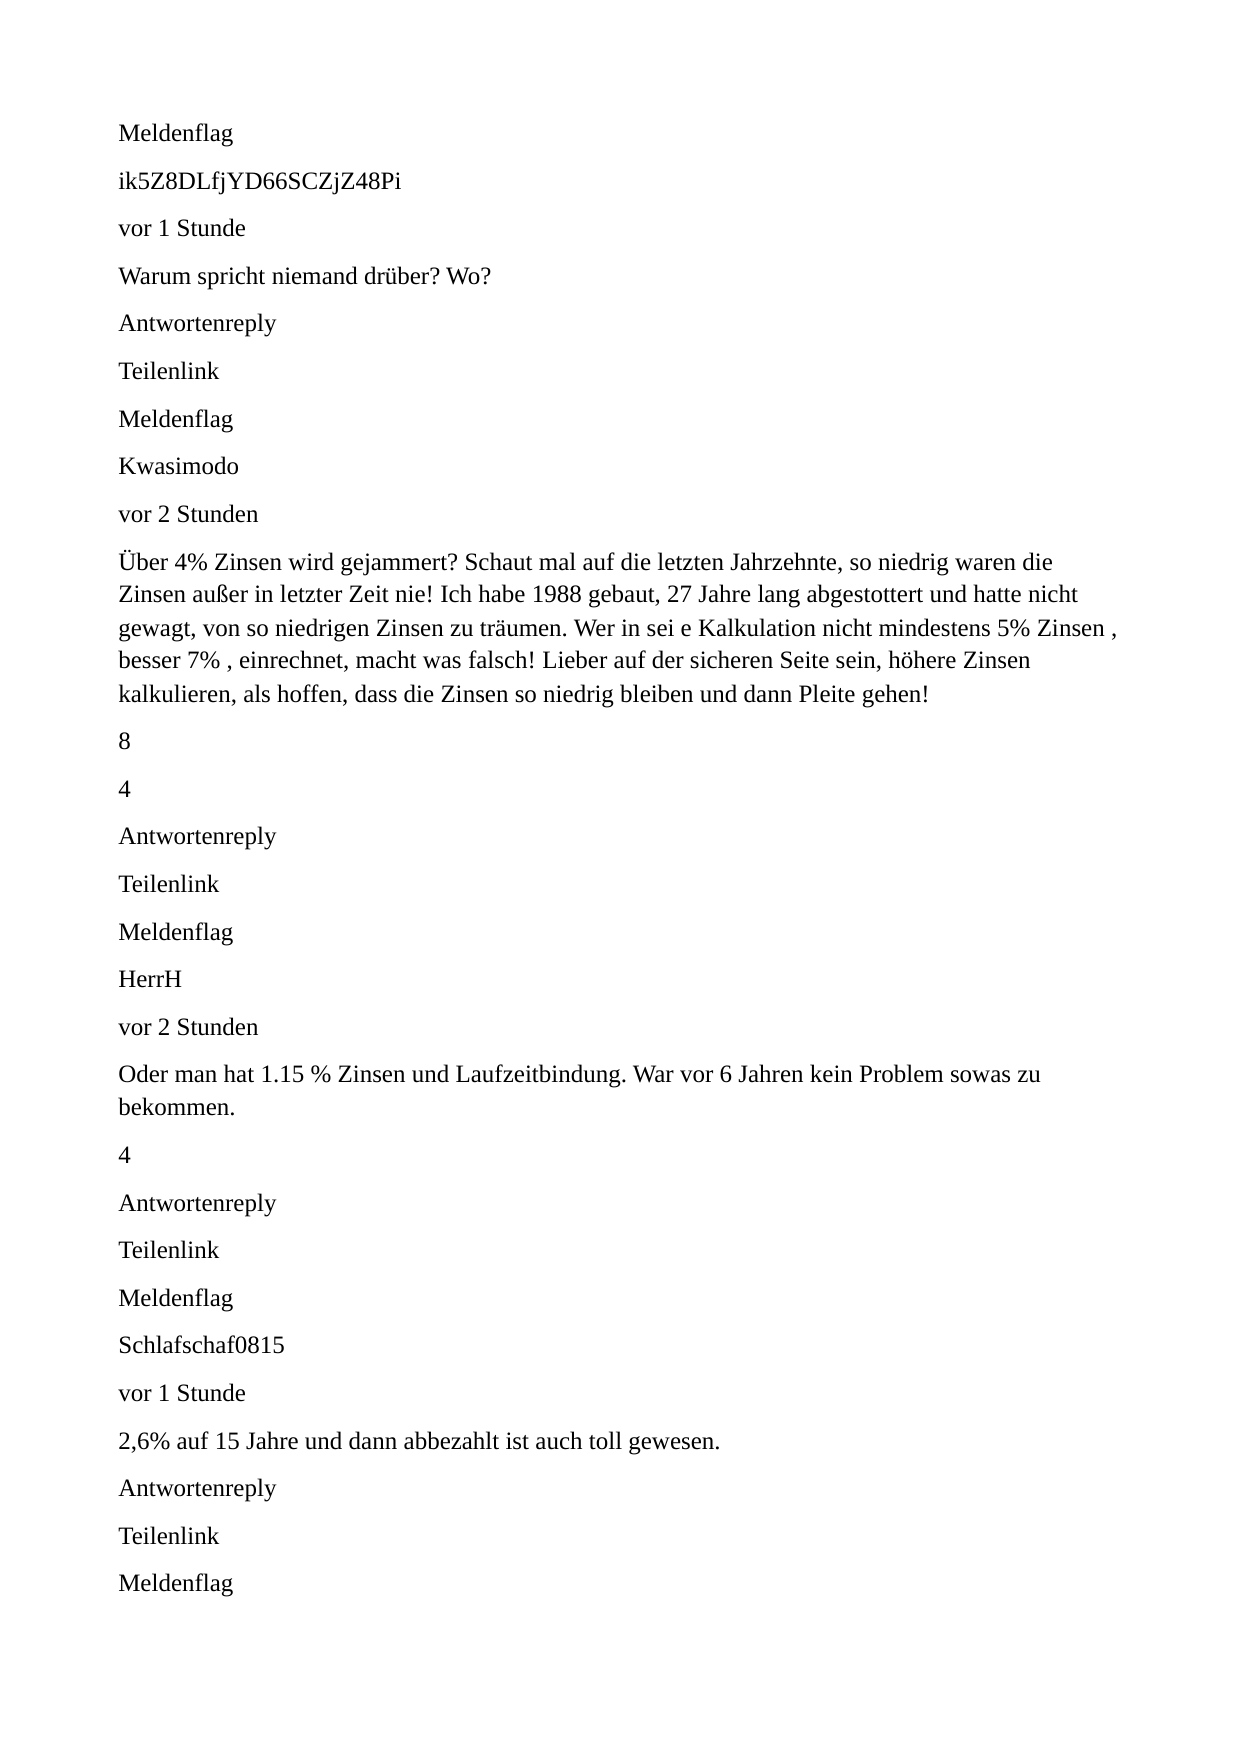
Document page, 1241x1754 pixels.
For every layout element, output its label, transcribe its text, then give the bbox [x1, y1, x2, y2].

text Über 4% Zinsen wird gejammert? Schaut mal auf die letzten Jahrzehnte, so niedrig waren die Zinsen außer in letzter Zeit nie! Ich habe 1988 gebaut, 27 Jahre lang abgestottert und hatte nicht gewagt, von so niedrigen Zinsen zu träumen. Wer in sei e Kalkulation nicht mindestens 5% Zinsen , besser 7% , einrechnet, macht was falsch! Lieber auf der sicheren Seite sein, höhere Zinsen kalkulieren, als hoffen, dass die Zinsen so niedrig bleiben und dann Pleite gehen! [118, 547, 1122, 707]
text Oder man hat 1.15 % Zinsen und Laufzeitbindung. War vor 6 Jahren kein Problem sowas zu bekommen. [118, 1059, 1122, 1121]
text vor 2 Stunden [118, 1012, 1122, 1041]
text 4 [118, 1140, 1122, 1169]
text Teilenlink [118, 1521, 1122, 1550]
text Antwortenreply [118, 1473, 1122, 1502]
text Teilenlink [118, 356, 1122, 385]
text Meldenflag [118, 917, 1122, 945]
text Schlafschaf0815 [118, 1331, 1122, 1359]
text Kwasimodo [118, 451, 1122, 480]
text 8 [118, 726, 1122, 755]
text vor 1 Stunde [118, 1378, 1122, 1407]
text Meldenflag [118, 118, 1122, 147]
text vor 1 Stunde [118, 213, 1122, 242]
text HerrH [118, 964, 1122, 993]
text 2,6% auf 15 Jahre und dann abbezahlt ist auch toll gewesen. [118, 1426, 1122, 1454]
text Antwortenreply [118, 821, 1122, 850]
text Teilenlink [118, 1235, 1122, 1264]
text Meldenflag [118, 404, 1122, 432]
text Warum spricht niemand drüber? Wo? [118, 261, 1122, 290]
text ik5Z8DLfjYD66SCZjZ48Pi [118, 166, 1122, 194]
text Antwortenreply [118, 1188, 1122, 1216]
text Teilenlink [118, 869, 1122, 898]
text Antwortenreply [118, 308, 1122, 337]
text vor 2 Stunden [118, 499, 1122, 528]
text 4 [118, 774, 1122, 803]
text Meldenflag [118, 1283, 1122, 1312]
text Meldenflag [118, 1568, 1122, 1597]
